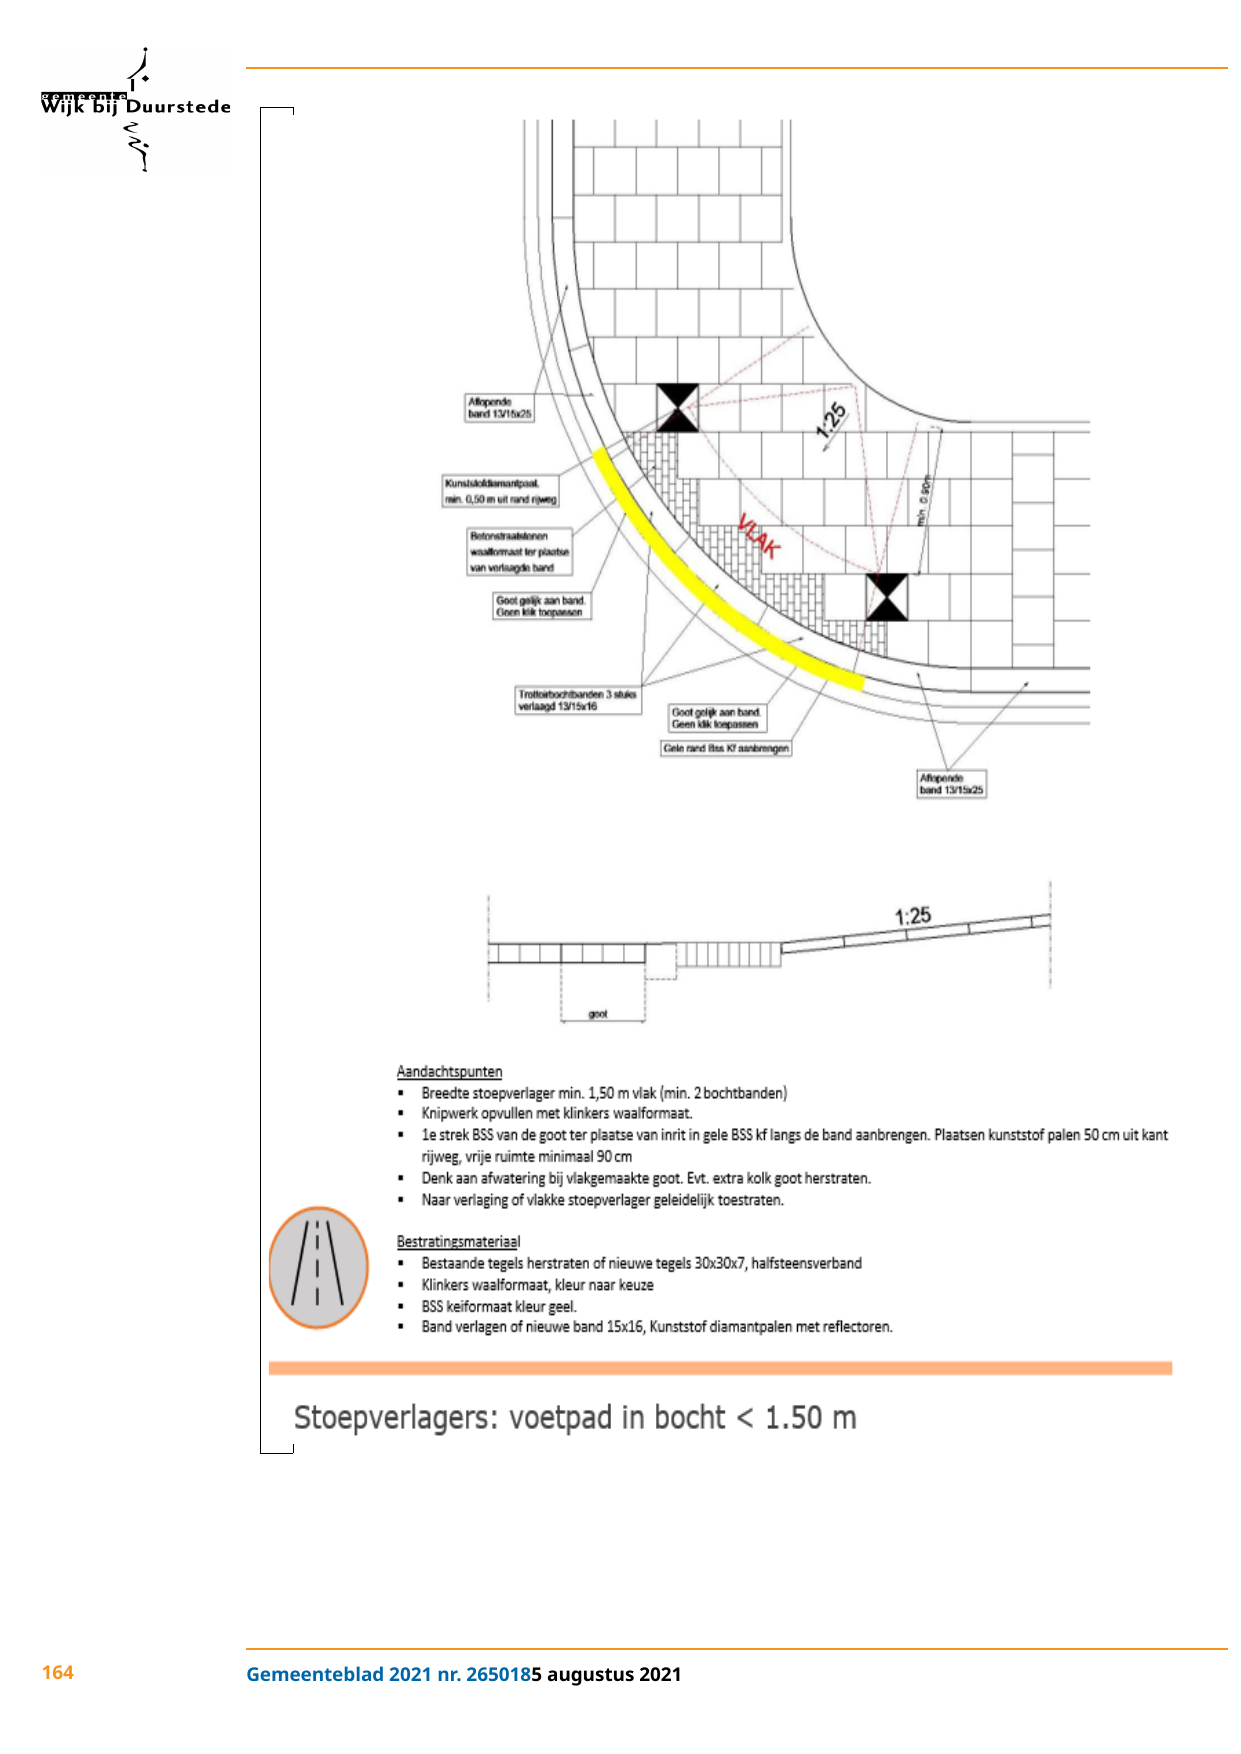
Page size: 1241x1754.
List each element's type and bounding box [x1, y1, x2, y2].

picture [41, 47, 231, 172]
picture [268, 115, 1173, 1444]
